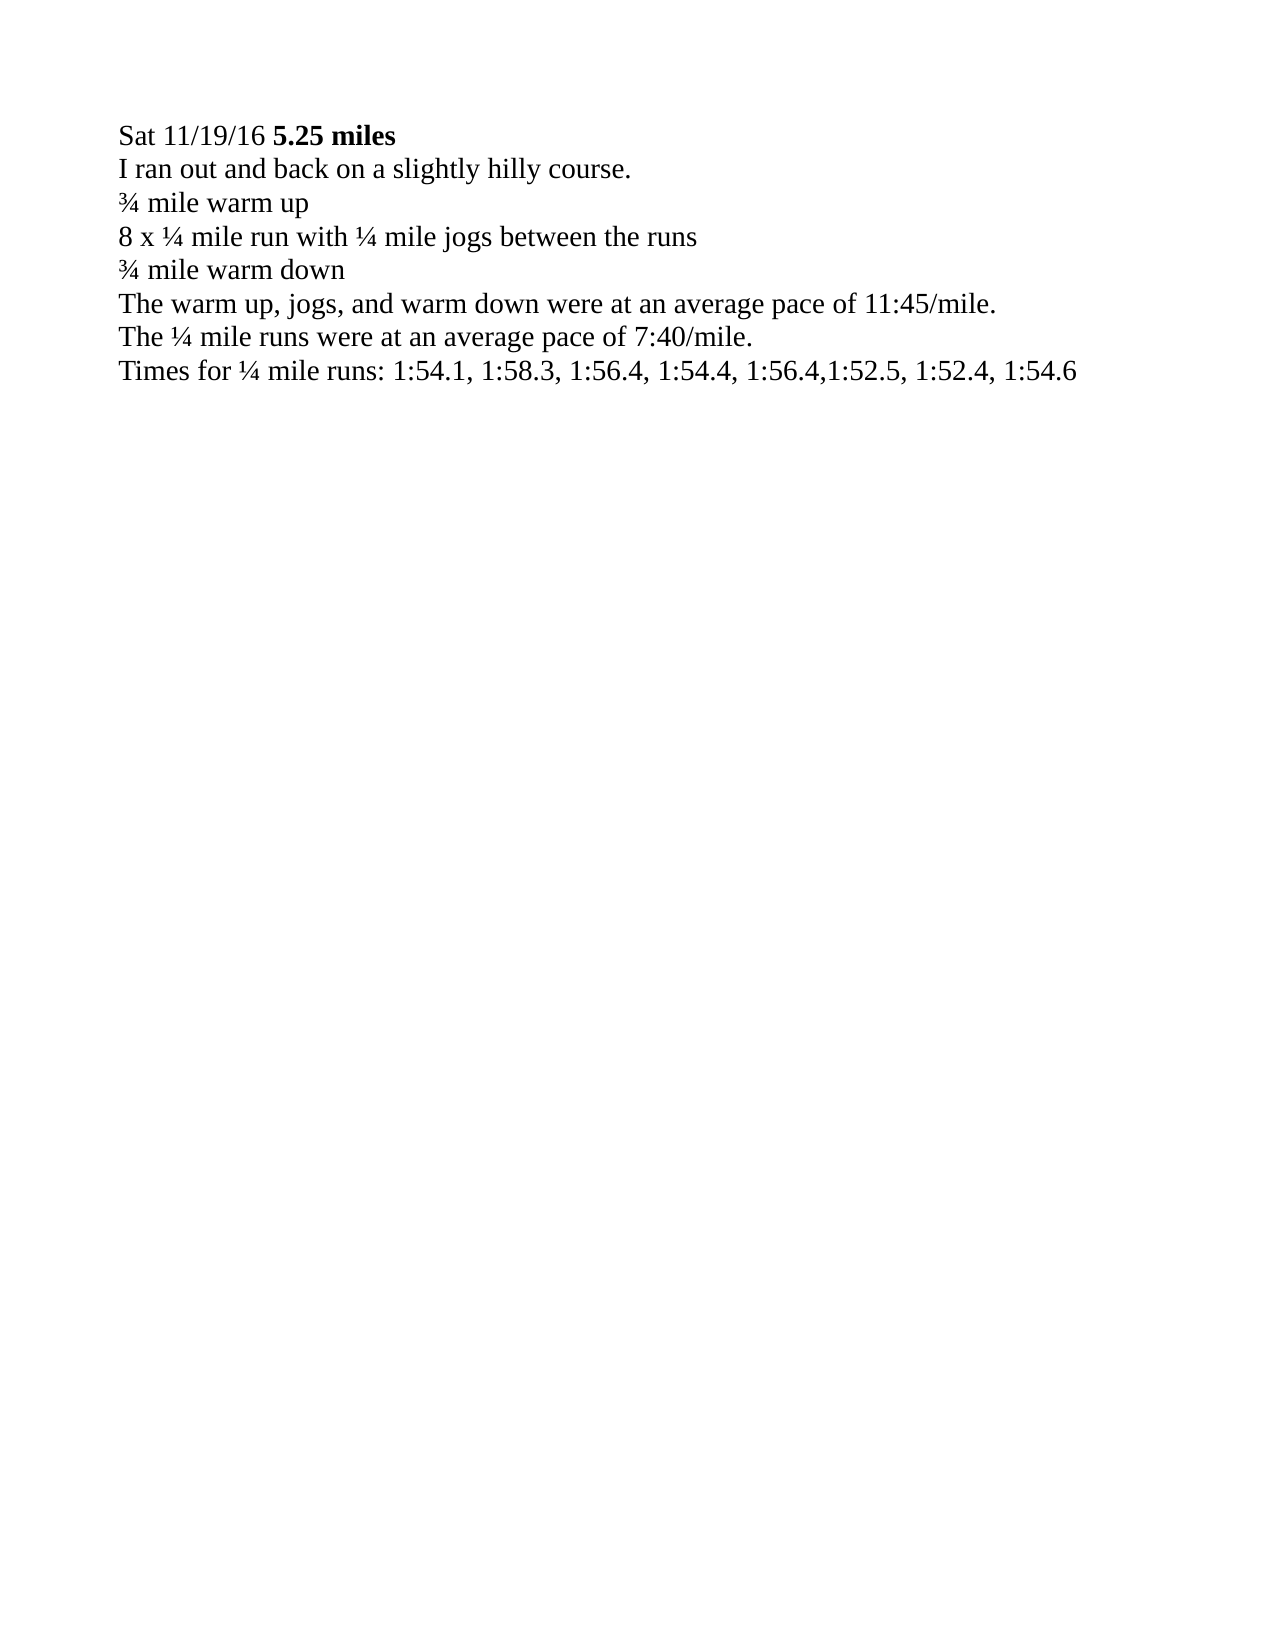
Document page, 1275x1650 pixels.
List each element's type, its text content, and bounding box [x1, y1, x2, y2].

text I ran out and back on a slightly hilly course. [118, 152, 1157, 185]
text ¾ mile warm down [118, 252, 1157, 286]
text The ¼ mile runs were at an average pace of 7:40/mile. [118, 319, 1157, 353]
text ¾ mile warm up [118, 185, 1157, 219]
text The warm up, jogs, and warm down were at an average pace of 11:45/mile. [118, 286, 1157, 319]
text Times for ¼ mile runs: 1:54.1, 1:58.3, 1:56.4, 1:54.4, 1:56.4,1:52.5, 1:52.4, 1:54.6 [118, 353, 1157, 386]
text Sat 11/19/16 5.25 miles [118, 118, 1157, 152]
text 8 x ¼ mile run with ¼ mile jogs between the runs [118, 219, 1157, 252]
